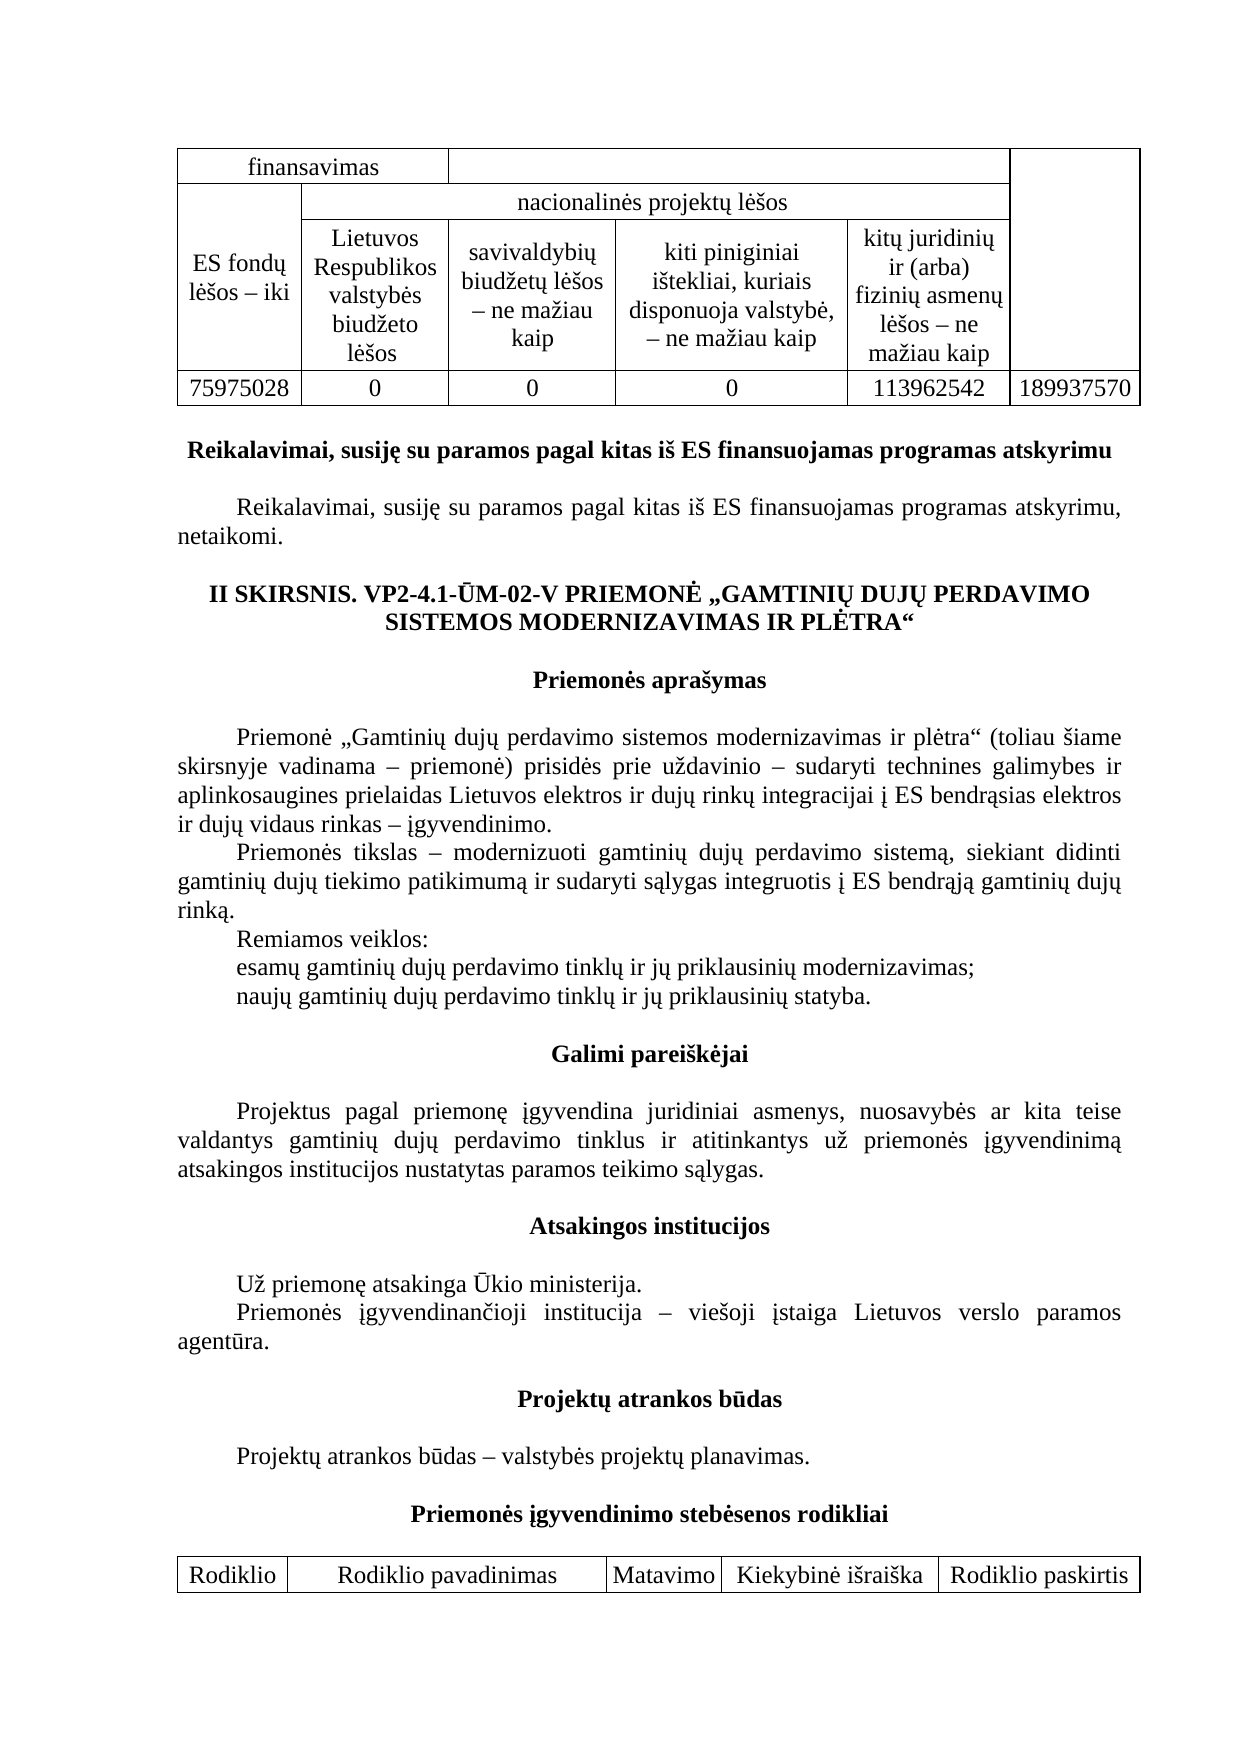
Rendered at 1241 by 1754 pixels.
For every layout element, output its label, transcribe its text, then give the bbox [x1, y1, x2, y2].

table_header Rodiklio paskirtis [939, 1557, 1139, 1592]
text Priemonės aprašymas [177, 665, 1122, 694]
table_header Matavimo [607, 1557, 721, 1592]
table_cell nacionalinės projektų lėšos [302, 184, 1009, 219]
text Reikalavimai, susiję su paramos pagal kitas iš ES finansuojamas programas atskyrimu [177, 435, 1122, 464]
table_header finansavimas [178, 149, 448, 183]
text Galimi pareiškėjai [177, 1039, 1122, 1067]
table_cell kiti piniginiai ištekliai, kuriais disponuoja valstybė, – ne mažiau kaip [616, 220, 847, 369]
text Projektus pagal priemonę įgyvendina juridiniai asmenys, nuosavybės ar kita teise valdantys gamtinių dujų perdavimo tinklus ir atitinkantys už priemonės įgyvendinimą atsakingos institucijos nustatytas paramos teikimo sąlygas. [177, 1096, 1122, 1182]
table_cell 0 [449, 371, 615, 405]
text Reikalavimai, susiję su paramos pagal kitas iš ES finansuojamas programas atskyrimu, netaikomi. [177, 492, 1122, 550]
table_cell 189937570 [1011, 371, 1139, 405]
text Priemonės įgyvendinančioji institucija – viešoji įstaiga Lietuvos verslo paramos agentūra. [177, 1297, 1122, 1355]
text Priemonė „Gamtinių dujų perdavimo sistemos modernizavimas ir plėtra“ (toliau šiame skirsnyje vadinama – priemonė) prisidės prie uždavinio – sudaryti technines galimybes ir aplinkosaugines prielaidas Lietuvos elektros ir dujų rinkų integracijai į ES bendrąsias elektros ir dujų vidaus rinkas – įgyvendinimo. [177, 722, 1122, 837]
table_cell ES fondų lėšos – iki [178, 184, 301, 369]
text Atsakingos institucijos [177, 1211, 1122, 1240]
text Projektų atrankos būdas – valstybės projektų planavimas. [177, 1441, 1122, 1470]
table_cell 113962542 [848, 371, 1009, 405]
table_cell 0 [616, 371, 847, 405]
table_cell Lietuvos Respublikos valstybės biudžeto lėšos [302, 220, 448, 369]
table_header [449, 149, 1009, 183]
text Projektų atrankos būdas [177, 1384, 1122, 1412]
table_cell savivaldybių biudžetų lėšos – ne mažiau kaip [449, 220, 615, 369]
text Priemonės tikslas – modernizuoti gamtinių dujų perdavimo sistemą, siekiant didinti gamtinių dujų tiekimo patikimumą ir sudaryti sąlygas integruotis į ES bendrąją gamtinių dujų rinką. [177, 837, 1122, 924]
text Remiamos veiklos: [177, 924, 1122, 952]
text naujų gamtinių dujų perdavimo tinklų ir jų priklausinių statyba. [177, 981, 1122, 1010]
text Priemonės įgyvendinimo stebėsenos rodikliai [177, 1499, 1122, 1527]
text II SKIRSNIS. VP2-4.1-ŪM-02-V priemonė „GAMTINIŲ DUJŲ PERDAVIMO SISTEMOS MODERNIZAVIMAS IR plėtra“ [177, 579, 1122, 636]
table_cell 0 [302, 371, 448, 405]
table_header Rodiklio [178, 1557, 287, 1592]
table_header [1011, 149, 1139, 369]
text Už priemonę atsakinga Ūkio ministerija. [177, 1269, 1122, 1297]
table_cell kitų juridinių ir (arba) fizinių asmenų lėšos – ne mažiau kaip [848, 220, 1009, 369]
text esamų gamtinių dujų perdavimo tinklų ir jų priklausinių modernizavimas; [177, 952, 1122, 981]
table_header Kiekybinė išraiška [722, 1557, 938, 1592]
table_header Rodiklio pavadinimas [288, 1557, 606, 1592]
table_cell 75975028 [178, 371, 301, 405]
